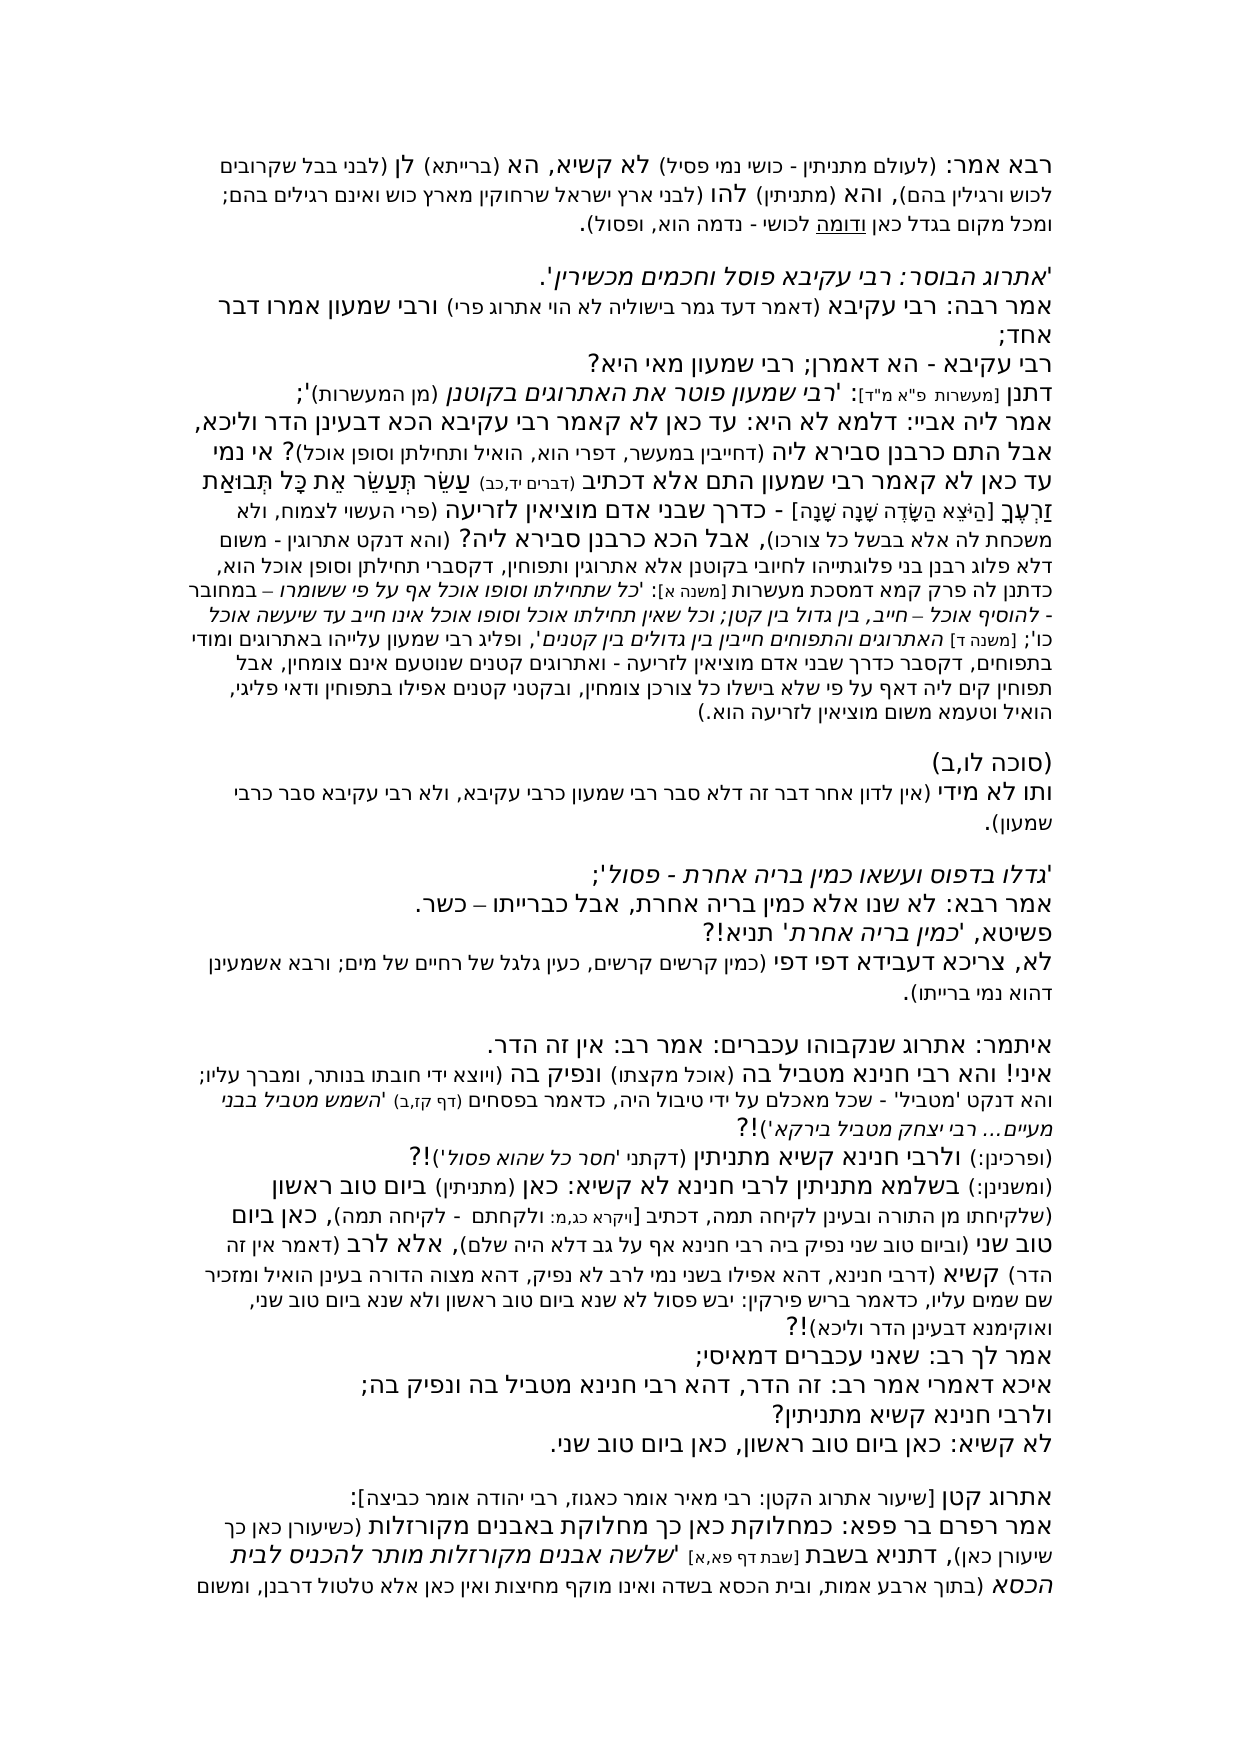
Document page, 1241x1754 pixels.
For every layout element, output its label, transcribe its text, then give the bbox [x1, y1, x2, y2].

text אתרוג קטן [שיעור אתרוג הקטן: רבי מאיר אומר כאגוז, רבי יהודה אומר כביצה]: [187, 1482, 1053, 1511]
text אמר רבא: לא שנו אלא כמין בריה אחרת, אבל כברייתו – כשר. [187, 889, 1053, 918]
text (ומשנינן:) בשלמא מתניתין לרבי חנינא לא קשיא: כאן (מתניתין) ביום טוב ראשון (שלקיחתו מן התורה ובעינן לקיחה תמה, דכתיב [ויקרא כג,מ: ולקחתם - לקיחה תמה), כאן ביום טוב שני (וביום טוב שני נפיק ביה רבי חנינא אף על גב דלא היה שלם), אלא לרב (דאמר אין זה הדר) קשיא (דרבי חנינא, דהא אפילו בשני נמי לרב לא נפיק, דהא מצוה הדורה בעינן הואיל ומזכיר שם שמים עליו, כדאמר בריש פירקין: יבש פסול לא שנא ביום טוב ראשון ולא שנא ביום טוב שני, ואוקימנא דבעינן הדר וליכא)!? [187, 1171, 1053, 1342]
text לא, צריכא דעבידא דפי דפי (כמין קרשים קרשים, כעין גלגל של רחיים של מים; ורבא אשמעינן דהוא נמי ברייתו). [187, 948, 1053, 1006]
text ולרבי חנינא קשיא מתניתין? [187, 1400, 1053, 1429]
text 'אתרוג הבוסר: רבי עקיבא פוסל וחכמים מכשירין'. [187, 262, 1053, 291]
text (ופרכינן:) ולרבי חנינא קשיא מתניתין (דקתני 'חסר כל שהוא פסול')!? [187, 1142, 1053, 1171]
text 'גדלו בדפוס ועשאו כמין בריה אחרת - פסול'; [187, 860, 1053, 889]
text (סוכה לו,ב) [187, 748, 1053, 778]
text אמר ליה אביי: דלמא לא היא: עד כאן לא קאמר רבי עקיבא הכא דבעינן הדר וליכא, אבל התם כרבנן סבירא ליה (דחייבין במעשר, דפרי הוא, הואיל ותחילתן וסופן אוכל)? אי נמי עד כאן לא קאמר רבי שמעון התם אלא דכתיב (דברים יד,כב) עַשֵּׂר תְּעַשֵּׂר אֵת כָּל תְּבוּאַת זַרְעֶךָ [הַיֹּצֵא הַשָּׂדֶה שָׁנָה שָׁנָה] - כדרך שבני אדם מוציאין לזריעה (פרי העשוי לצמוח, ולא משכחת לה אלא בבשל כל צורכו), אבל הכא כרבנן סבירא ליה? (והא דנקט אתרוגין - משום דלא פלוג רבנן בני פלוגתייהו לחיובי בקוטנן אלא אתרוגין ותפוחין, דקסברי תחילתן וסופן אוכל הוא, כדתנן לה פרק קמא דמסכת מעשרות [משנה א]: 'כל שתחילתו וסופו אוכל אף על פי ששומרו – במחובר - להוסיף אוכל – חייב, בין גדול בין קטן; וכל שאין תחילתו אוכל וסופו אוכל אינו חייב עד שיעשה אוכל כו'; [משנה ד] האתרוגים והתפוחים חייבין בין גדולים בין קטנים', ופליג רבי שמעון עלייהו באתרוגים ומודי בתפוחים, דקסבר כדרך שבני אדם מוציאין לזריעה - ואתרוגים קטנים שנוטעם אינם צומחין, אבל תפוחין קים ליה דאף על פי שלא בישלו כל צורכן צומחין, ובקטני קטנים אפילו בתפוחין ודאי פליגי, הואיל וטעמא משום מוציאין לזריעה הוא.) [187, 407, 1053, 724]
text רבא אמר: (לעולם מתניתין - כושי נמי פסיל) לא קשיא, הא (ברייתא) לן (לבני בבל שקרובים לכוש ורגילין בהם), והא (מתניתין) להו (לבני ארץ ישראל שרחוקין מארץ כוש ואינם רגילים בהם; ומכל מקום בגדל כאן ודומה לכושי - נדמה הוא, ופסול). [187, 150, 1053, 238]
text רבי עקיבא - הא דאמרן; רבי שמעון מאי היא? [187, 349, 1053, 378]
text איתמר: אתרוג שנקבוהו עכברים: אמר רב: אין זה הדר. [187, 1030, 1053, 1059]
text אמר רפרם בר פפא: כמחלוקת כאן כך מחלוקת באבנים מקורזלות (כשיעורן כאן כך שיעורן כאן), דתניא בשבת [שבת דף פא,א] 'שלשה אבנים מקורזלות מותר להכניס לבית הכסא (בתוך ארבע אמות, ובית הכסא בשדה ואינו מוקף מחיצות ואין כאן אלא טלטול דרבנן, ומשום [187, 1511, 1053, 1599]
text אמר רבה: רבי עקיבא (דאמר דעד גמר בישוליה לא הוי אתרוג פרי) ורבי שמעון אמרו דבר אחד; [187, 291, 1053, 349]
text לא קשיא: כאן ביום טוב ראשון, כאן ביום טוב שני. [187, 1429, 1053, 1458]
text פשיטא, 'כמין בריה אחרת' תניא!? [187, 918, 1053, 948]
text אמר לך רב: שאני עכברים דמאיסי; [187, 1342, 1053, 1371]
text דתנן [מעשרות פ"א מ"ד]: 'רבי שמעון פוטר את האתרוגים בקוטנן (מן המעשרות)'; [187, 378, 1053, 407]
text איכא דאמרי אמר רב: זה הדר, דהא רבי חנינא מטביל בה ונפיק בה; [187, 1371, 1053, 1400]
text איני! והא רבי חנינא מטביל בה (אוכל מקצתו) ונפיק בה (ויוצא ידי חובתו בנותר, ומברך עליו; והא דנקט 'מטביל' - שכל מאכלם על ידי טיבול היה, כדאמר בפסחים (דף קז,ב) 'השמש מטביל בבני מעיים... רבי יצחק מטביל בירקא')!? [187, 1059, 1053, 1142]
text ותו לא מידי (אין לדון אחר דבר זה דלא סבר רבי שמעון כרבי עקיבא, ולא רבי עקיבא סבר כרבי שמעון). [187, 778, 1053, 836]
